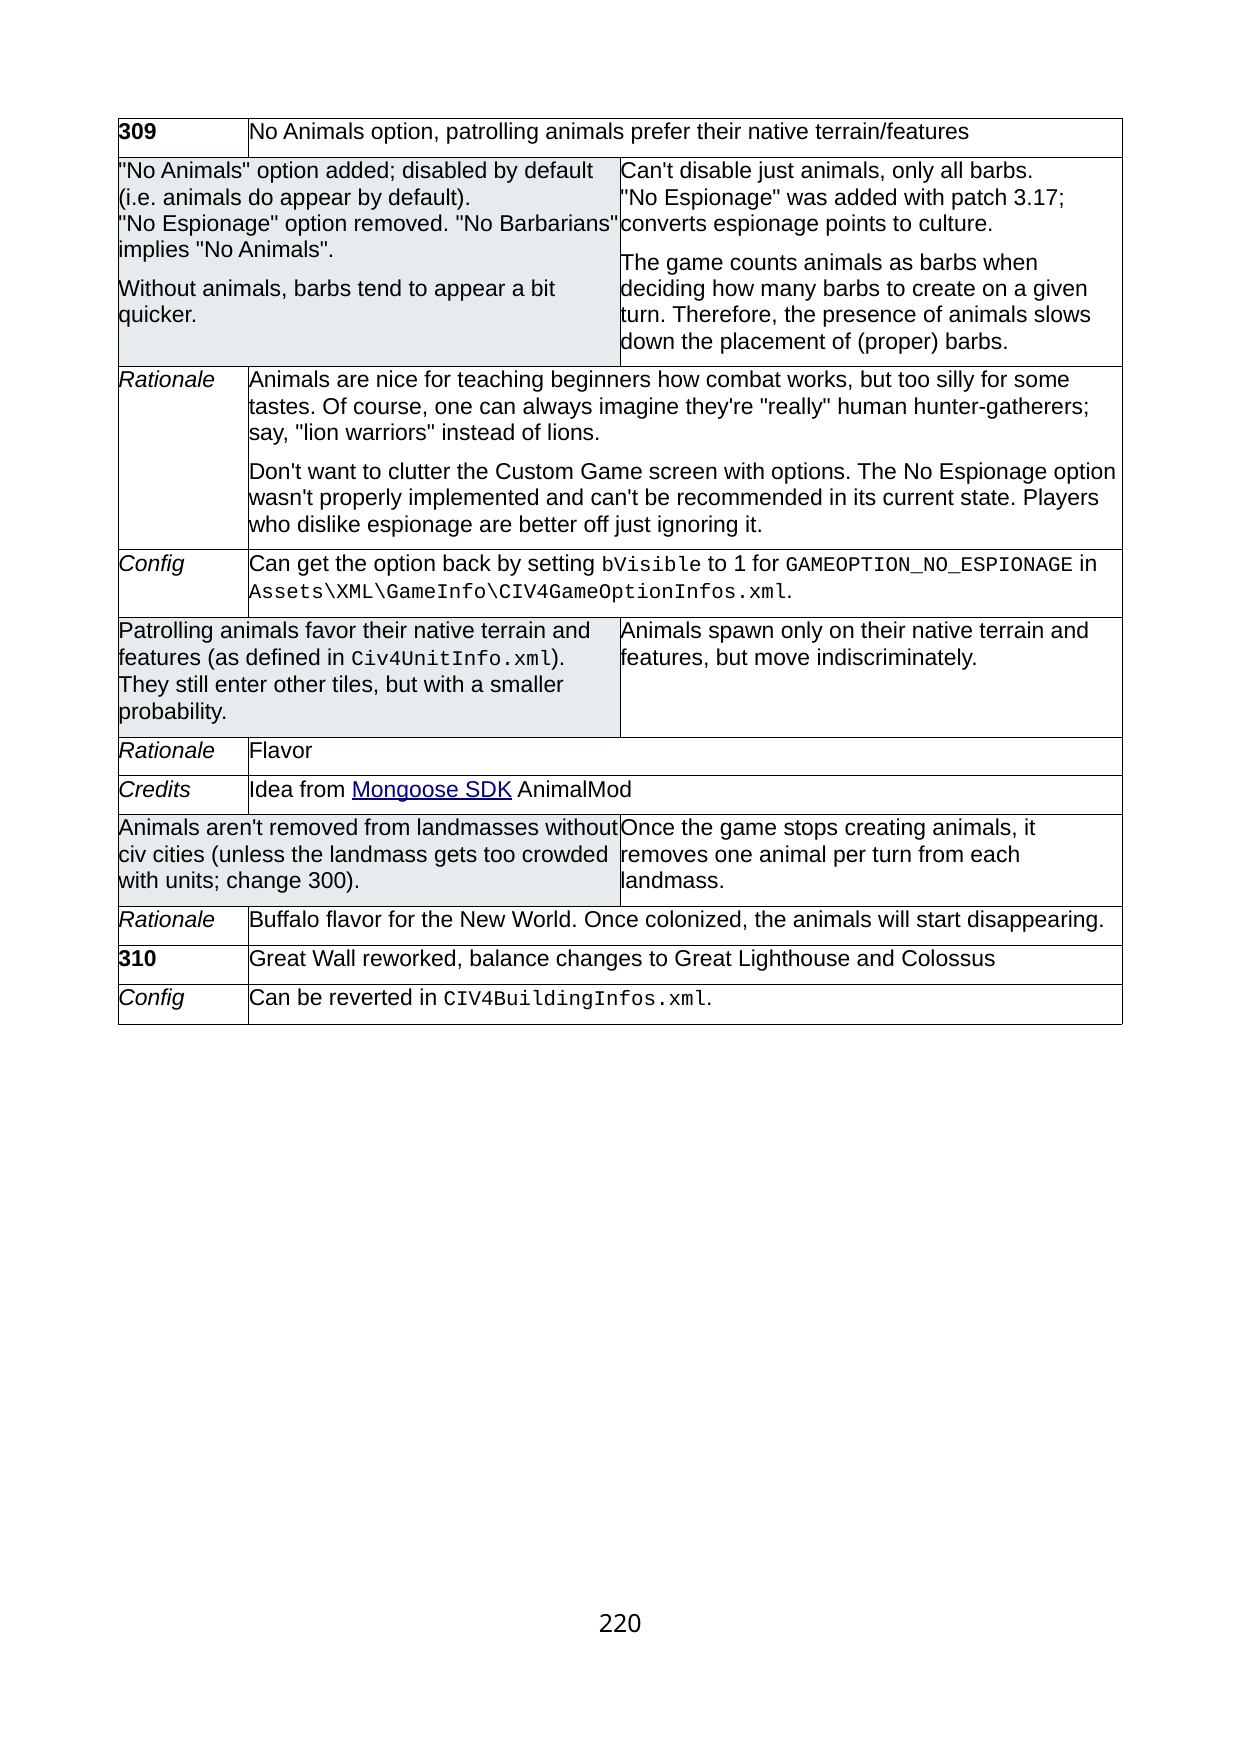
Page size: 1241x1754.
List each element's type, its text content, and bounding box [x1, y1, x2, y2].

table_cell Rationale [119, 367, 248, 549]
table_cell Config [119, 985, 248, 1024]
table_cell "No Animals" option added; disabled by default (i.e. animals do appear by default). "No Espionage" option removed. "No Barbarians" implies "No Animals". Without animals, barbs tend to appear a bit quicker. [119, 158, 620, 366]
table_cell Buffalo flavor for the New World. Once colonized, the animals will start disappearing. [249, 907, 1122, 945]
table_cell Can get the option back by setting bVisible to 1 for GAMEOPTION_NO_ESPIONAGE in Assets\XML\GameInfo\CIV4GameOptionInfos.xml. [249, 550, 1122, 617]
table_cell Config [119, 550, 248, 617]
table_cell 310 [119, 946, 248, 983]
table_cell Rationale [119, 907, 248, 945]
table_cell Can be reverted in CIV4BuildingInfos.xml. [249, 985, 1122, 1024]
table_cell Idea from Mongoose SDK AnimalMod [249, 776, 1122, 814]
table_cell Patrolling animals favor their native terrain and features (as defined in Civ4UnitInfo.xml). They still enter other tiles, but with a smaller probability. [119, 618, 620, 737]
table_cell Once the game stops creating animals, it removes one animal per turn from each landmass. [621, 815, 1122, 906]
table_header No Animals option, patrolling animals prefer their native terrain/features [249, 119, 1122, 157]
table_cell Rationale [119, 738, 248, 775]
table_cell Credits [119, 776, 248, 814]
table_cell Animals are nice for teaching beginners how combat works, but too silly for some tastes. Of course, one can always imagine they're "really" human hunter-gatherers; say, "lion warriors" instead of lions. Don't want to clutter the Custom Game screen with options. The No Espionage option wasn't properly implemented and can't be recommended in its current state. Players who dislike espionage are better off just ignoring it. [249, 367, 1122, 549]
table_cell Flavor [249, 738, 1122, 775]
table_cell Animals aren't removed from landmasses without civ cities (unless the landmass gets too crowded with units; change 300). [119, 815, 620, 906]
table_cell Animals spawn only on their native terrain and features, but move indiscriminately. [621, 618, 1122, 737]
table_cell Can't disable just animals, only all barbs. "No Espionage" was added with patch 3.17; converts espionage points to culture. The game counts animals as barbs when deciding how many barbs to create on a given turn. Therefore, the presence of animals slows down the placement of (proper) barbs. [621, 158, 1122, 366]
table_cell Great Wall reworked, balance changes to Great Lighthouse and Colossus [249, 946, 1122, 983]
table_header 309 [119, 119, 248, 157]
